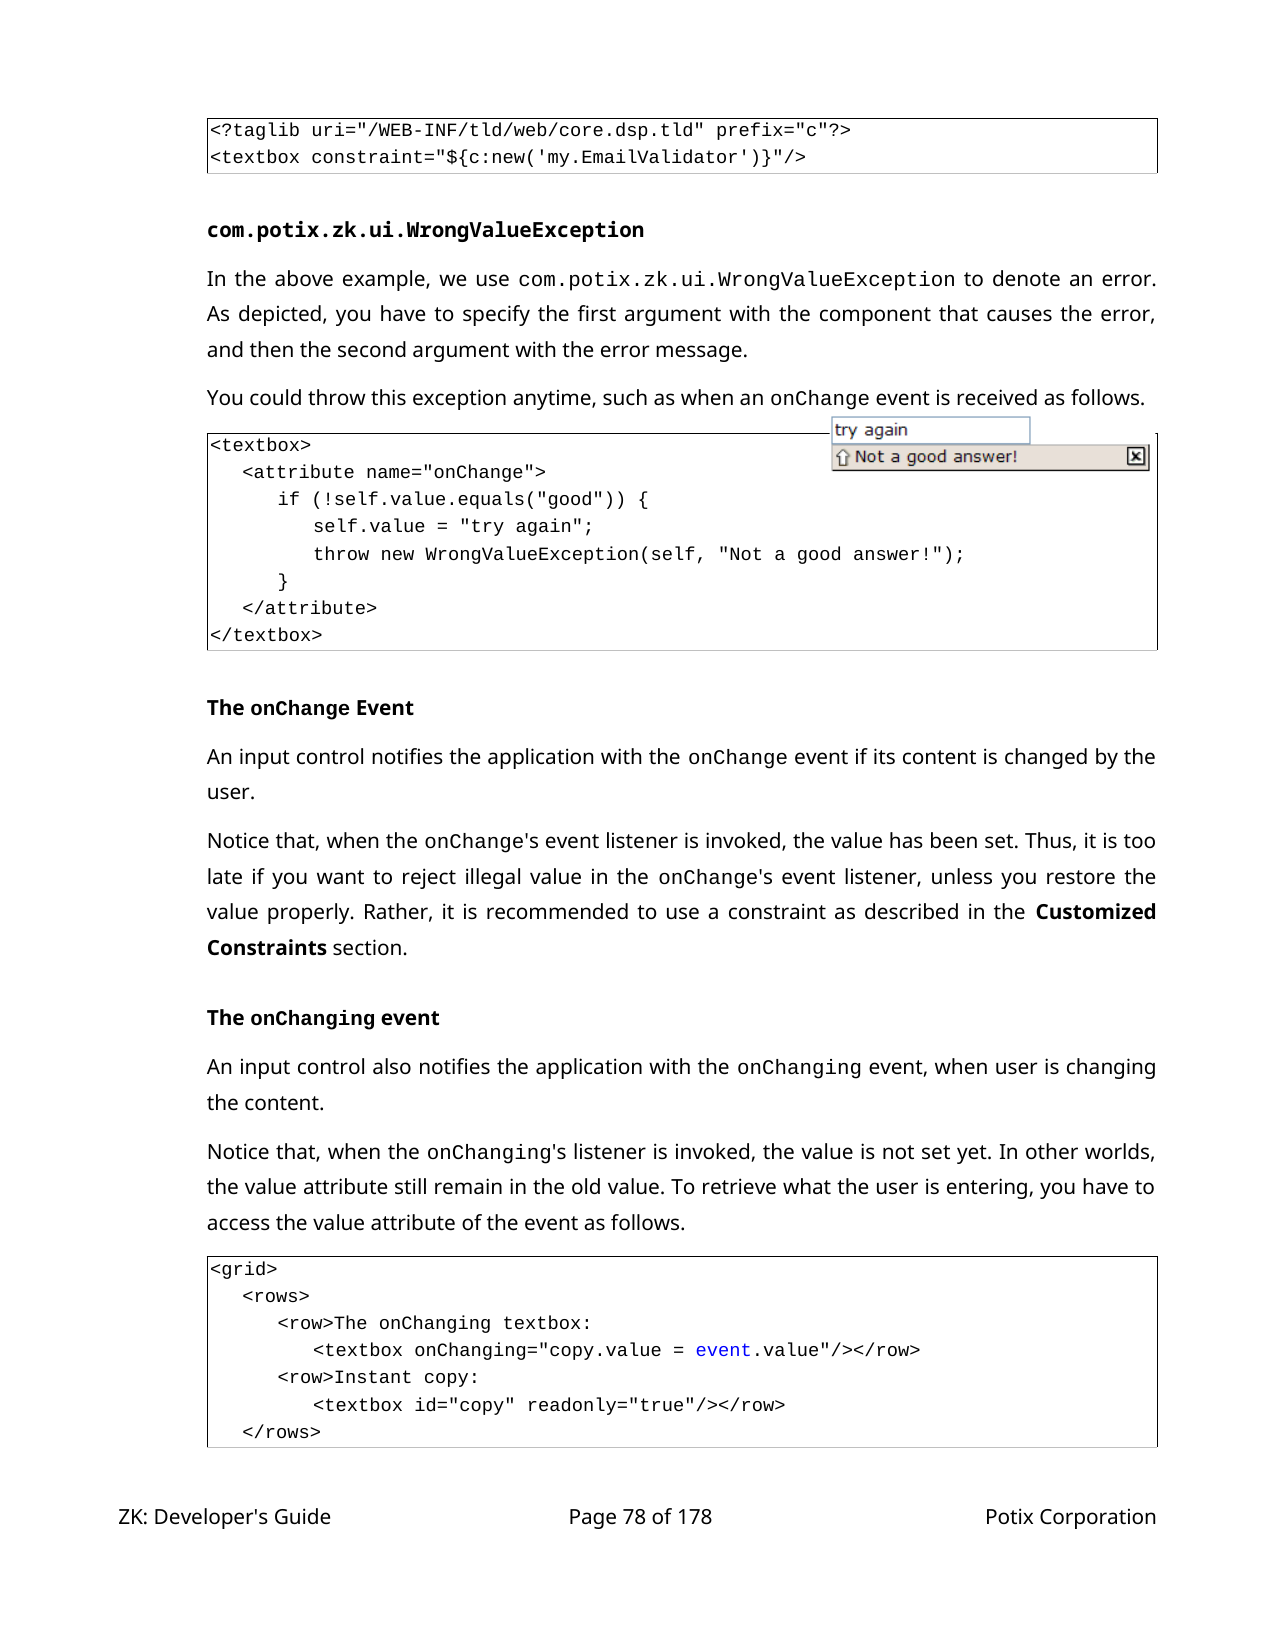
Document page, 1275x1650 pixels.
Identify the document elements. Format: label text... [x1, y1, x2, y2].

text if (!self.value.equals("good")) { [208, 487, 1157, 511]
subtitle com.potix.zk.ui.WrongValueException [207, 215, 1157, 243]
text An input control notifies the application with the onChange event if its content is changed by the user. [207, 742, 1157, 806]
text self.value = "try again"; [208, 514, 1157, 538]
picture [829, 414, 1156, 475]
text <textbox constraint="${c:new('my.EmailValidator')}"/> [208, 145, 1157, 173]
text } [208, 569, 1157, 593]
text Notice that, when the onChange's event listener is invoked, the value has been set. Thus, it is too late if you want to reject illegal value in the onChange's event listener, unless you restore the value properly. Rather, it is recommended to use a constraint as described in the Customized Constraints section. [207, 826, 1157, 961]
text <row>The onChanging textbox: [208, 1311, 1157, 1335]
subtitle The onChange Event [207, 693, 1157, 721]
text Notice that, when the onChanging's listener is invoked, the value is not set yet. In other worlds, the value attribute still remain in the old value. To retrieve what the user is entering, you have to access the value attribute of the event as follows. [207, 1137, 1157, 1236]
text <textbox> [208, 434, 829, 457]
text </textbox> [208, 623, 1157, 650]
text You could throw this exception anytime, such as when an onChange event is received as follows. [207, 383, 1157, 412]
text </rows> [208, 1419, 1157, 1447]
text In the above example, we use com.potix.zk.ui.WrongValueException to denote an error. As depicted, you have to specify the first argument with the component that causes the error, and then the second argument with the error message. [207, 264, 1157, 363]
text <textbox id="copy" readonly="true"/></row> [208, 1392, 1157, 1417]
text An input control also notifies the application with the onChanging event, when user is changing the content. [207, 1052, 1157, 1116]
text <attribute name="onChange"> [208, 460, 1157, 484]
text <grid> [208, 1257, 1157, 1281]
text throw new WrongValueException(self, "Not a good answer!"); [208, 541, 1157, 566]
text <row>Instant copy: [208, 1365, 1157, 1389]
text <textbox onChanging="copy.value = event.value"/></row> [208, 1338, 1157, 1362]
text </attribute> [208, 596, 1157, 620]
text <?taglib uri="/WEB-INF/tld/web/core.dsp.tld" prefix="c"?> [208, 119, 1157, 142]
text <rows> [208, 1284, 1157, 1308]
subtitle The onChanging event [207, 1003, 1157, 1032]
